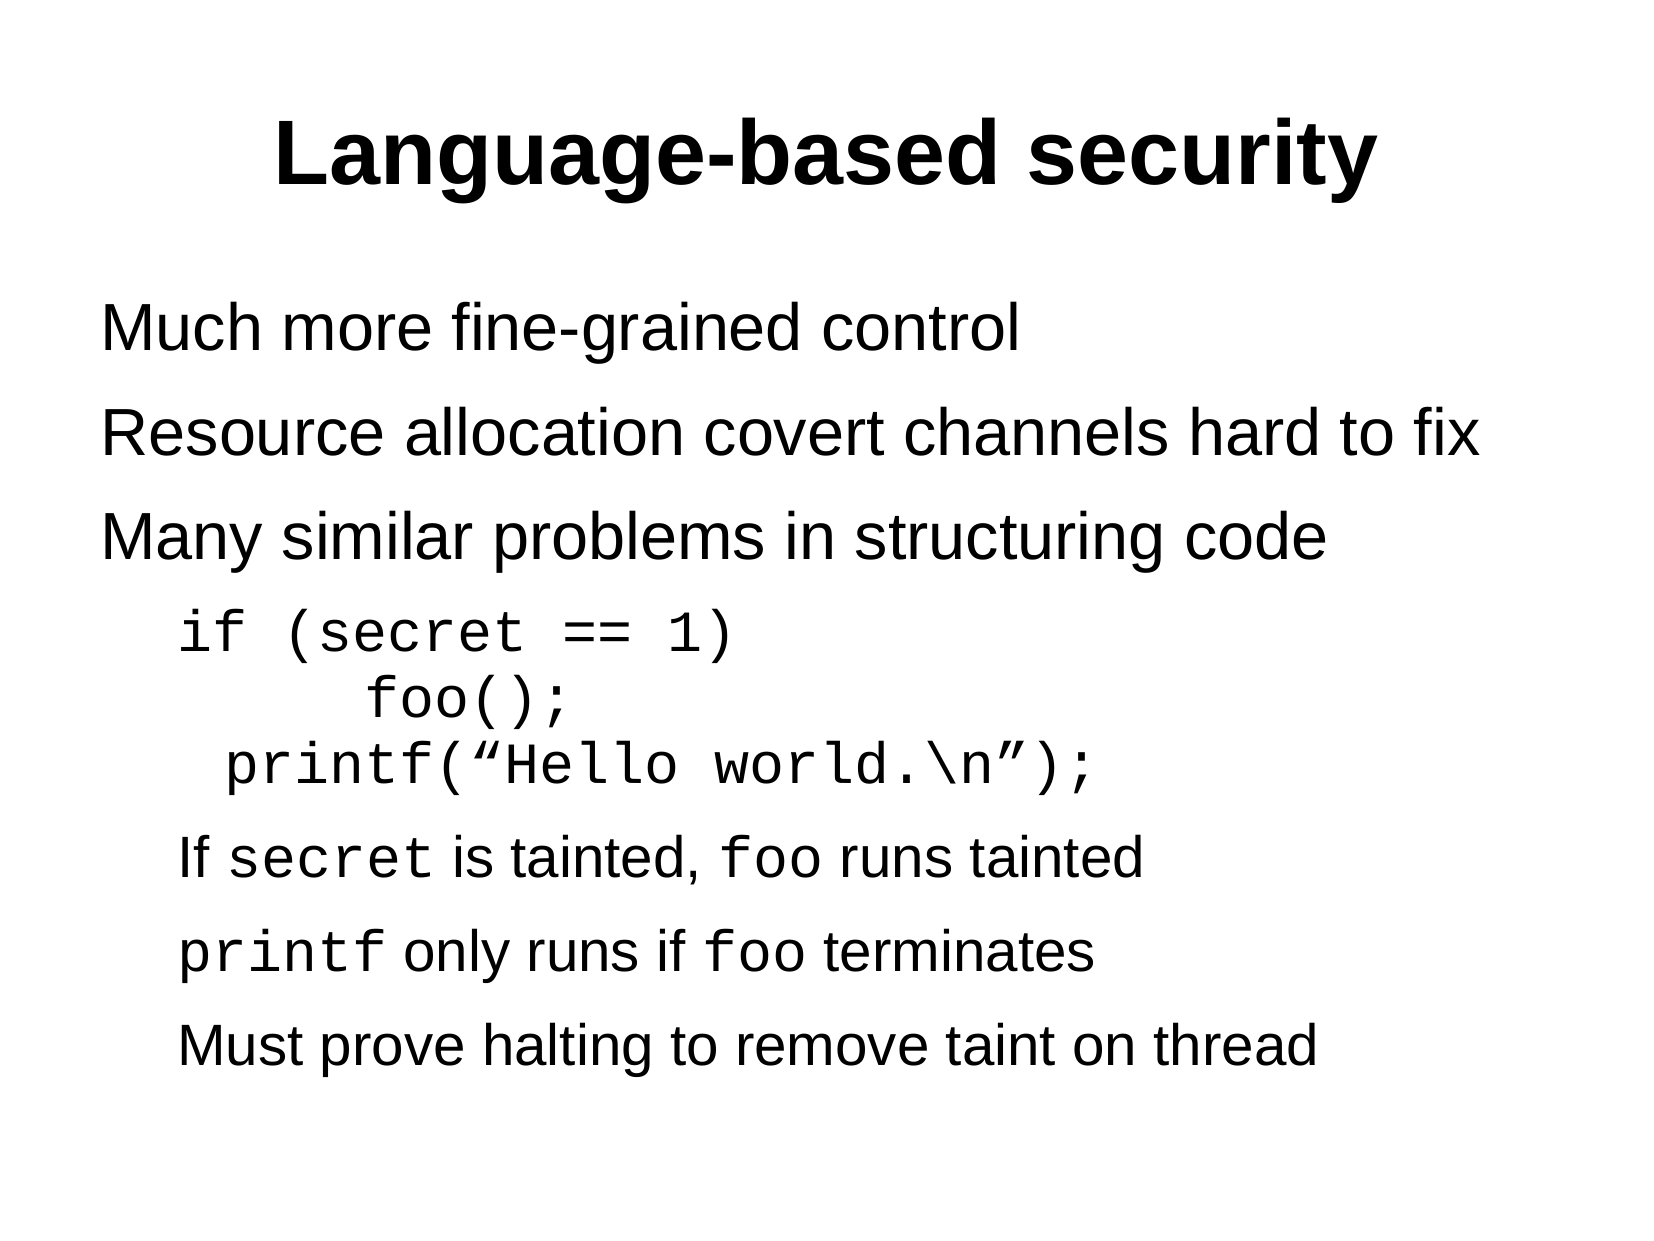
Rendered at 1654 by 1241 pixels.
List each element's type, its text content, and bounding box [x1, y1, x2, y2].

title Language-based security [82, 56, 1571, 250]
list Much more fine-grained control Resource allocation covert channels hard to fix Many similar problems in structuring code if (secret == 1) foo(); printf(“Hello world.\n”); If secret is tainted, foo runs tainted printf only runs if foo terminates Must prove halting to remove taint on thread [82, 290, 1571, 1094]
